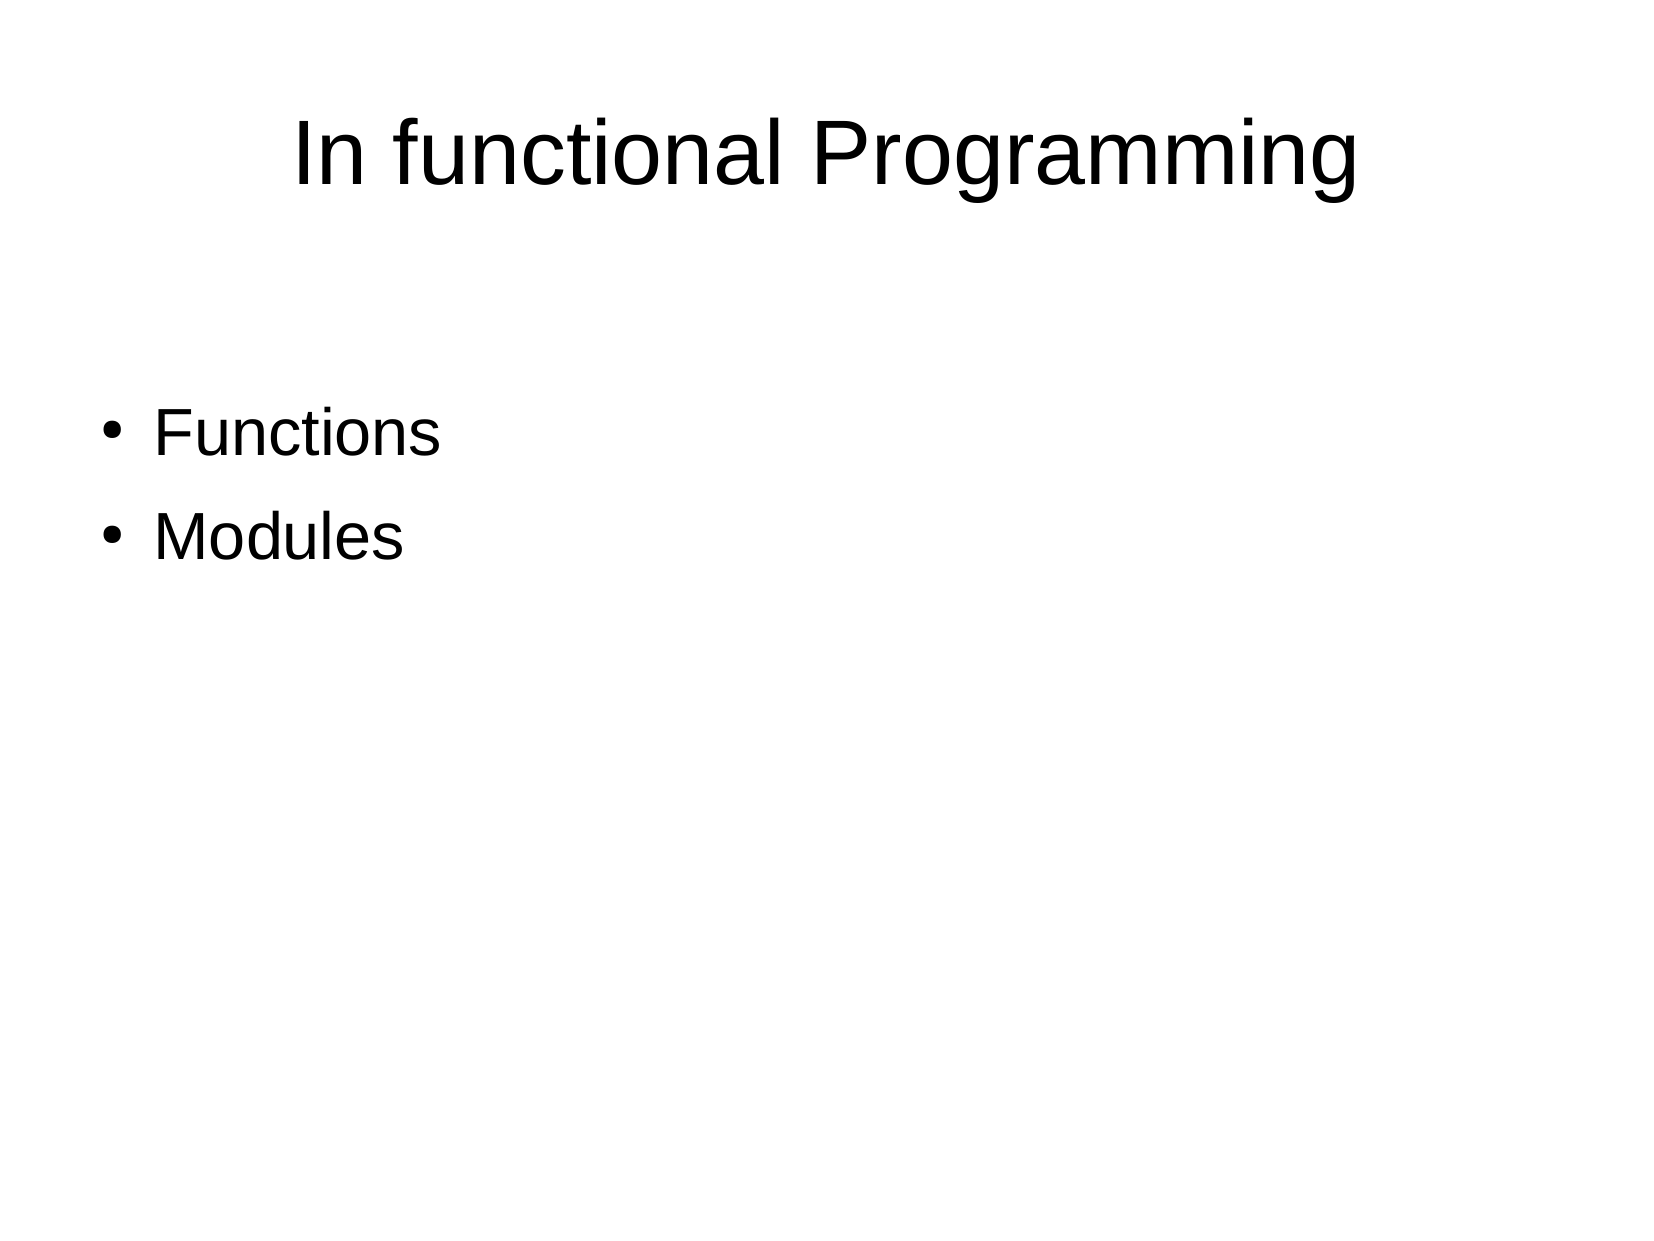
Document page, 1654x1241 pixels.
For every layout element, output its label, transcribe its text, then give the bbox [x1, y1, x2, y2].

title In functional Programming [82, 49, 1571, 257]
list Functions Modules [82, 290, 1571, 1010]
